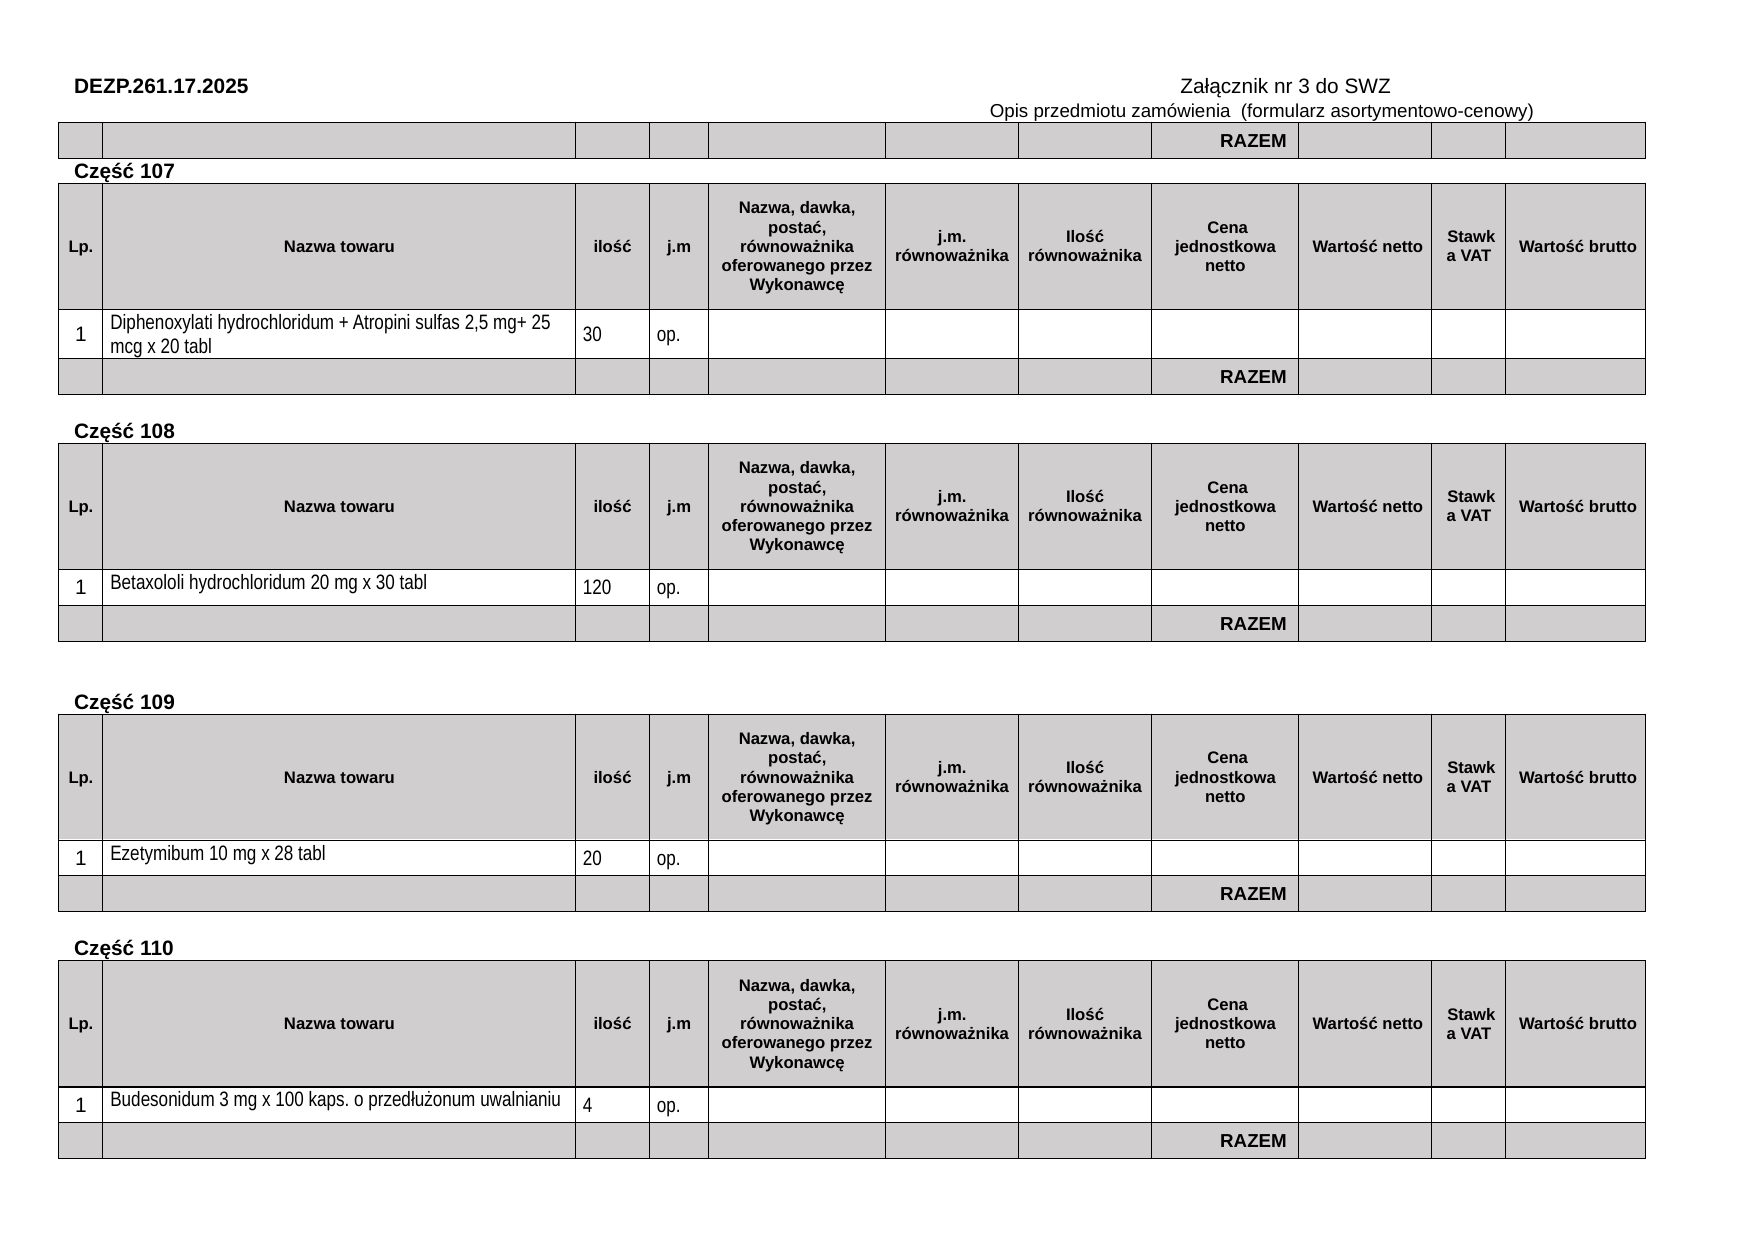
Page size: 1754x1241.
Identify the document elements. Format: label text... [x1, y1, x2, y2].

table_header Ilość równoważnika [1019, 444, 1151, 569]
table_cell [103, 1123, 575, 1158]
table_cell RAZEM [1152, 876, 1298, 911]
text Część 110 [74, 936, 1606, 960]
table_cell [1432, 123, 1505, 158]
table_header j.m. równoważnika [886, 184, 1018, 309]
table_cell [1299, 570, 1431, 604]
table_header Lp. [59, 715, 102, 839]
table_header j.m [650, 444, 708, 569]
table_cell op. [650, 1088, 708, 1122]
table_cell [576, 359, 649, 394]
table_header Nazwa towaru [103, 715, 575, 839]
table_cell [650, 876, 708, 911]
table_header Wartość brutto [1506, 184, 1645, 309]
table_header Wartość netto [1299, 961, 1431, 1086]
table_header Wartość netto [1299, 715, 1431, 839]
table_cell [1432, 359, 1505, 394]
table_cell [886, 1123, 1018, 1158]
table_header Lp. [59, 184, 102, 309]
table_header Cena jednostkowa netto [1152, 444, 1298, 569]
table_cell [1299, 841, 1431, 875]
table_cell [1432, 310, 1505, 358]
table_cell [1019, 123, 1151, 158]
table_cell [59, 876, 102, 911]
table_cell [1432, 606, 1505, 641]
table_header Nazwa towaru [103, 444, 575, 569]
table_header Nazwa, dawka, postać, równoważnika oferowanego przez Wykonawcę [709, 184, 885, 309]
table_cell [886, 876, 1018, 911]
table_cell [103, 123, 575, 158]
table_cell [1152, 1088, 1298, 1122]
table_header Ilość równoważnika [1019, 184, 1151, 309]
table_cell [1299, 1123, 1431, 1158]
table_cell [650, 359, 708, 394]
text Część 109 [74, 689, 1606, 713]
table_header Nazwa, dawka, postać, równoważnika oferowanego przez Wykonawcę [709, 444, 885, 569]
table_header j.m [650, 184, 708, 309]
table_header j.m [650, 961, 708, 1086]
table_cell [650, 1123, 708, 1158]
table_header Ilość równoważnika [1019, 715, 1151, 839]
table_header Cena jednostkowa netto [1152, 961, 1298, 1086]
table_cell [576, 123, 649, 158]
table_header Wartość netto [1299, 184, 1431, 309]
table_cell [709, 359, 885, 394]
table_cell [1299, 310, 1431, 358]
table_cell [709, 310, 885, 358]
table_cell 1 [59, 1088, 102, 1122]
table_cell [1019, 1088, 1151, 1122]
table_header j.m. równoważnika [886, 961, 1018, 1086]
table_cell [1019, 606, 1151, 641]
table_header j.m [650, 715, 708, 839]
table_cell RAZEM [1152, 359, 1298, 394]
table_cell [1019, 876, 1151, 911]
table_cell [1019, 841, 1151, 875]
table_header ilość [576, 961, 649, 1086]
table_header Cena jednostkowa netto [1152, 715, 1298, 839]
table_cell [1299, 1088, 1431, 1122]
table_cell [709, 1088, 885, 1122]
table_cell [576, 606, 649, 641]
table_cell RAZEM [1152, 1123, 1298, 1158]
table_cell [576, 1123, 649, 1158]
text Część 108 [74, 419, 1606, 443]
table_cell [886, 570, 1018, 604]
table_cell [886, 310, 1018, 358]
table_cell [709, 876, 885, 911]
table_header Wartość brutto [1506, 444, 1645, 569]
table_cell [1506, 841, 1645, 875]
table_cell [103, 606, 575, 641]
table_cell 4 [576, 1088, 649, 1122]
table_cell [1432, 1123, 1505, 1158]
table_cell [650, 606, 708, 641]
table_cell [886, 1088, 1018, 1122]
table_cell [1299, 876, 1431, 911]
table_header ilość [576, 444, 649, 569]
table_cell [1432, 841, 1505, 875]
table_cell 20 [576, 841, 649, 875]
table_header Stawka VAT [1432, 715, 1505, 839]
table_header Lp. [59, 961, 102, 1086]
table_cell Diphenoxylati hydrochloridum + Atropini sulfas 2,5 mg+ 25 mcg x 20 tabl [103, 310, 575, 358]
table_cell [886, 359, 1018, 394]
table_cell op. [650, 310, 708, 358]
table_cell [103, 359, 575, 394]
table_cell [709, 123, 885, 158]
table_cell [1019, 570, 1151, 604]
table_cell RAZEM [1152, 606, 1298, 641]
table_cell [59, 359, 102, 394]
table_cell [650, 123, 708, 158]
table_cell [1019, 359, 1151, 394]
table_header Stawka VAT [1432, 961, 1505, 1086]
table_cell [1432, 1088, 1505, 1122]
table_cell [59, 606, 102, 641]
table_header Nazwa towaru [103, 184, 575, 309]
table_cell op. [650, 841, 708, 875]
table_header ilość [576, 715, 649, 839]
table_cell [1432, 876, 1505, 911]
table_cell Ezetymibum 10 mg x 28 tabl [103, 841, 575, 875]
table_cell [1506, 310, 1645, 358]
table_cell 120 [576, 570, 649, 604]
table_cell [1299, 606, 1431, 641]
table_header Stawka VAT [1432, 184, 1505, 309]
table_cell [1506, 606, 1645, 641]
table_cell [1432, 570, 1505, 604]
table_cell [1299, 359, 1431, 394]
table_cell [576, 876, 649, 911]
table_header Stawka VAT [1432, 444, 1505, 569]
table_cell [59, 123, 102, 158]
table_cell [886, 123, 1018, 158]
table_header j.m. równoważnika [886, 444, 1018, 569]
table_cell [1506, 570, 1645, 604]
table_header Ilość równoważnika [1019, 961, 1151, 1086]
table_cell [709, 570, 885, 604]
table_cell [59, 1123, 102, 1158]
table_cell [1152, 570, 1298, 604]
table_cell [1152, 310, 1298, 358]
table_cell 30 [576, 310, 649, 358]
table_header j.m. równoważnika [886, 715, 1018, 839]
table_cell RAZEM [1152, 123, 1298, 158]
table_cell [1506, 1123, 1645, 1158]
table_cell 1 [59, 570, 102, 604]
table_cell [1152, 841, 1298, 875]
table_header Wartość brutto [1506, 715, 1645, 839]
table_header Nazwa towaru [103, 961, 575, 1086]
table_cell [1506, 1088, 1645, 1122]
table_header Nazwa, dawka, postać, równoważnika oferowanego przez Wykonawcę [709, 961, 885, 1086]
table_cell [709, 841, 885, 875]
table_cell [709, 606, 885, 641]
table_header Cena jednostkowa netto [1152, 184, 1298, 309]
table_cell 1 [59, 310, 102, 358]
table_header Nazwa, dawka, postać, równoważnika oferowanego przez Wykonawcę [709, 715, 885, 839]
table_header ilość [576, 184, 649, 309]
table_cell 1 [59, 841, 102, 875]
table_cell [709, 1123, 885, 1158]
table_cell [1506, 876, 1645, 911]
table_header Lp. [59, 444, 102, 569]
table_header Wartość brutto [1506, 961, 1645, 1086]
table_header Wartość netto [1299, 444, 1431, 569]
table_cell [1299, 123, 1431, 158]
table_cell [103, 876, 575, 911]
table_cell Budesonidum 3 mg x 100 kaps. o przedłużonum uwalnianiu [103, 1088, 575, 1122]
table_cell [886, 841, 1018, 875]
table_cell [1506, 123, 1645, 158]
table_cell op. [650, 570, 708, 604]
table_cell [1019, 1123, 1151, 1158]
text Część 107 [74, 159, 1606, 183]
table_cell [1506, 359, 1645, 394]
table_cell [886, 606, 1018, 641]
table_cell Betaxololi hydrochloridum 20 mg x 30 tabl [103, 570, 575, 604]
table_cell [1019, 310, 1151, 358]
